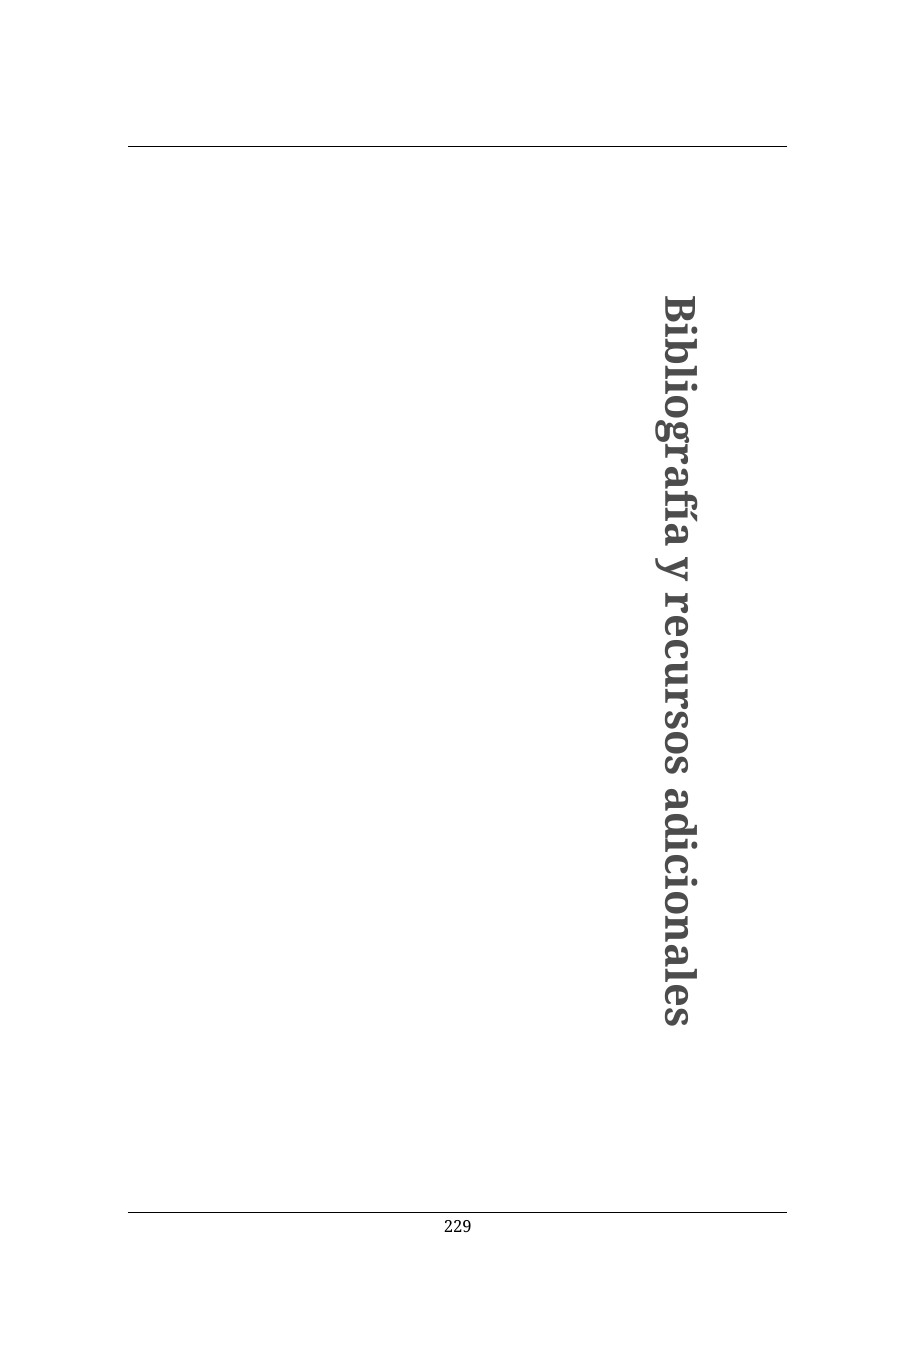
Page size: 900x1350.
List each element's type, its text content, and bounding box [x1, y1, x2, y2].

table_header Bibliografía y recursos adicionales [575, 257, 787, 1104]
table_header [128, 257, 575, 1104]
